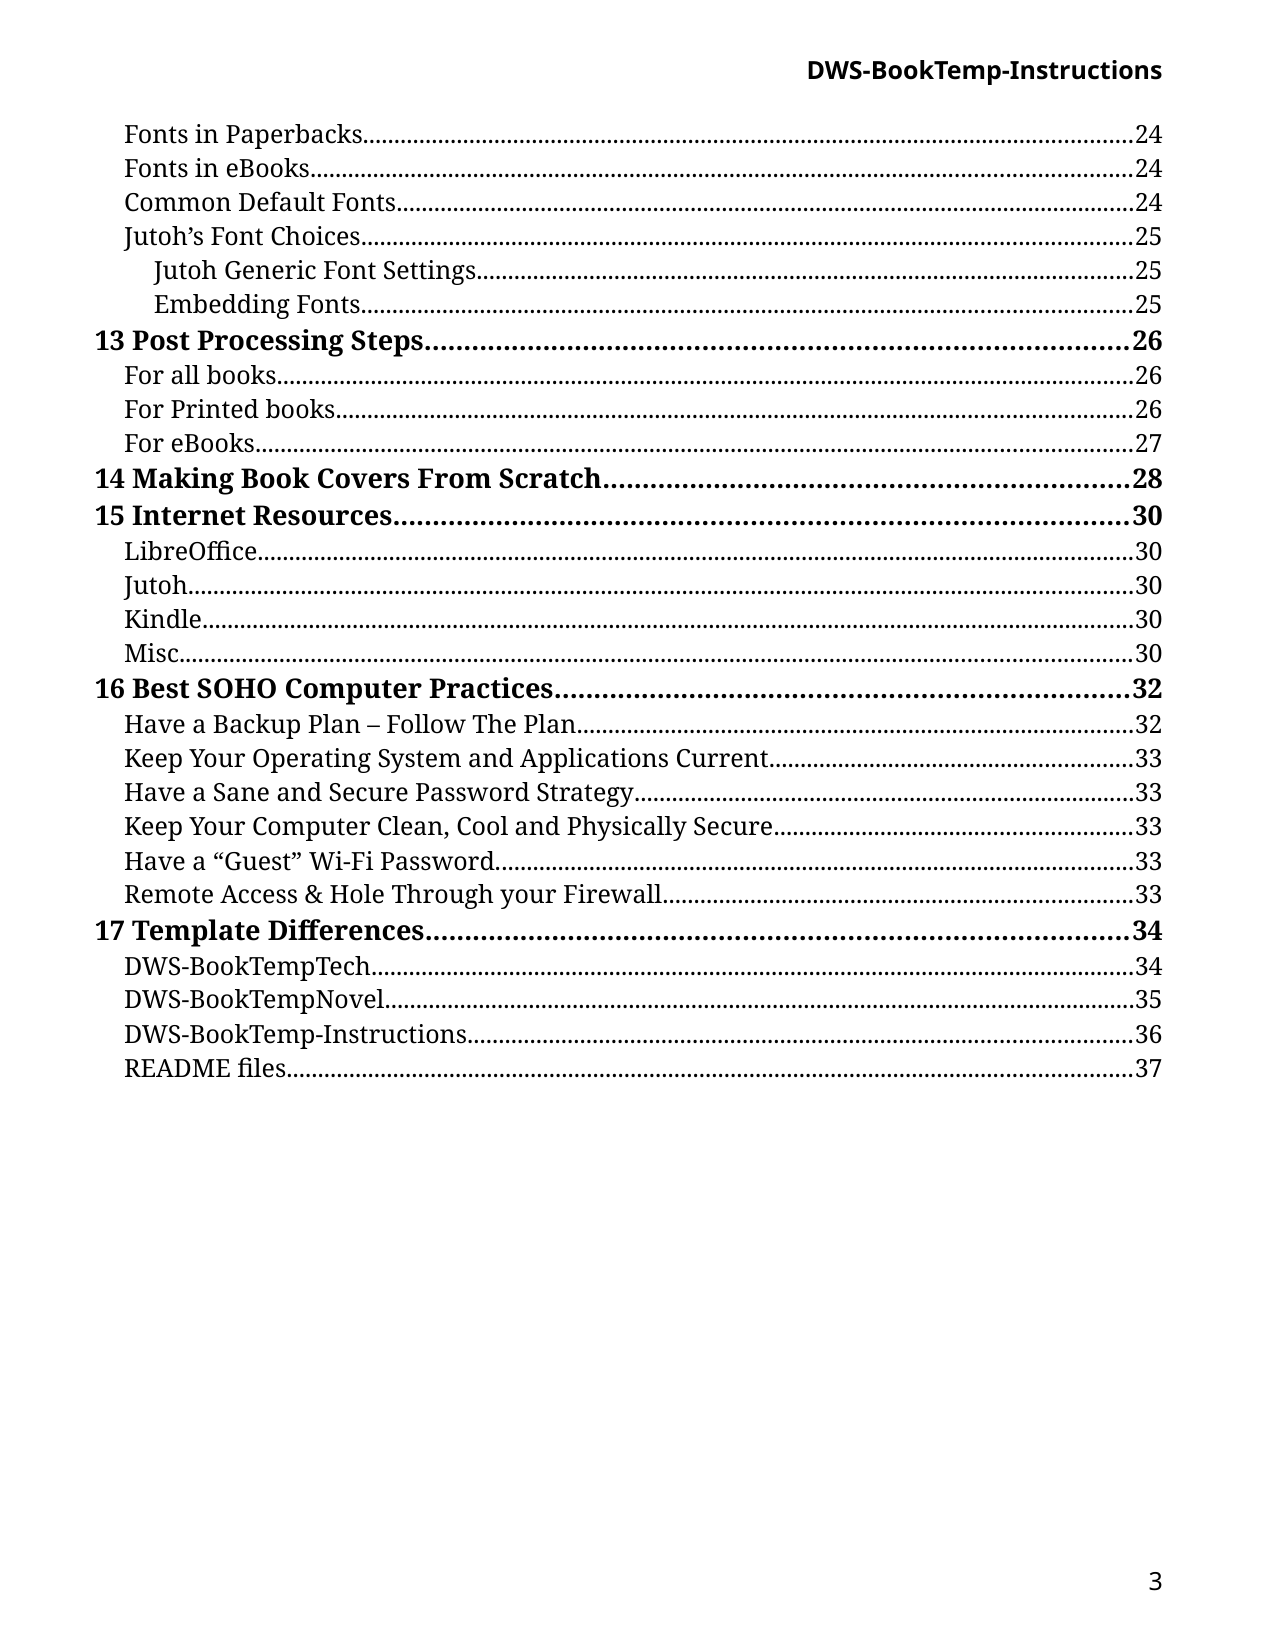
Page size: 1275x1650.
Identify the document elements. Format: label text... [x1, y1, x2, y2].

text For eBooks 27 [124, 426, 1162, 460]
text Embedding Fonts 25 [153, 287, 1162, 321]
text DWS-BookTempNovel 35 [124, 982, 1162, 1016]
text Jutoh 30 [124, 568, 1162, 602]
text LibreOffice 30 [124, 534, 1162, 568]
text Misc. 30 [124, 636, 1162, 670]
text Jutoh Generic Font Settings 25 [153, 253, 1162, 287]
text 14 Making Book Covers From Scratch 28 [94, 460, 1162, 497]
text Kindle 30 [124, 602, 1162, 636]
text 15 Internet Resources 30 [94, 497, 1162, 534]
text Have a “Guest” Wi-Fi Password. 33 [124, 843, 1162, 877]
text Fonts in Paperbacks 24 [124, 117, 1162, 151]
text Keep Your Computer Clean, Cool and Physically Secure 33 [124, 809, 1162, 843]
text README files 37 [124, 1050, 1162, 1084]
text Common Default Fonts 24 [124, 185, 1162, 219]
text Keep Your Operating System and Applications Current 33 [124, 741, 1162, 775]
text Have a Backup Plan – Follow The Plan 32 [124, 707, 1162, 741]
text For Printed books 26 [124, 392, 1162, 426]
text Fonts in eBooks 24 [124, 151, 1162, 185]
text Jutoh’s Font Choices 25 [124, 219, 1162, 253]
text Remote Access & Hole Through your Firewall 33 [124, 877, 1162, 911]
text 13 Post Processing Steps 26 [94, 321, 1162, 358]
text Have a Sane and Secure Password Strategy 33 [124, 775, 1162, 809]
text For all books 26 [124, 358, 1162, 392]
text 17 Template Differences 34 [94, 911, 1162, 948]
text 16 Best SOHO Computer Practices 32 [94, 670, 1162, 707]
text DWS-BookTemp-Instructions 36 [124, 1016, 1162, 1050]
text DWS-BookTempTech 34 [124, 948, 1162, 982]
